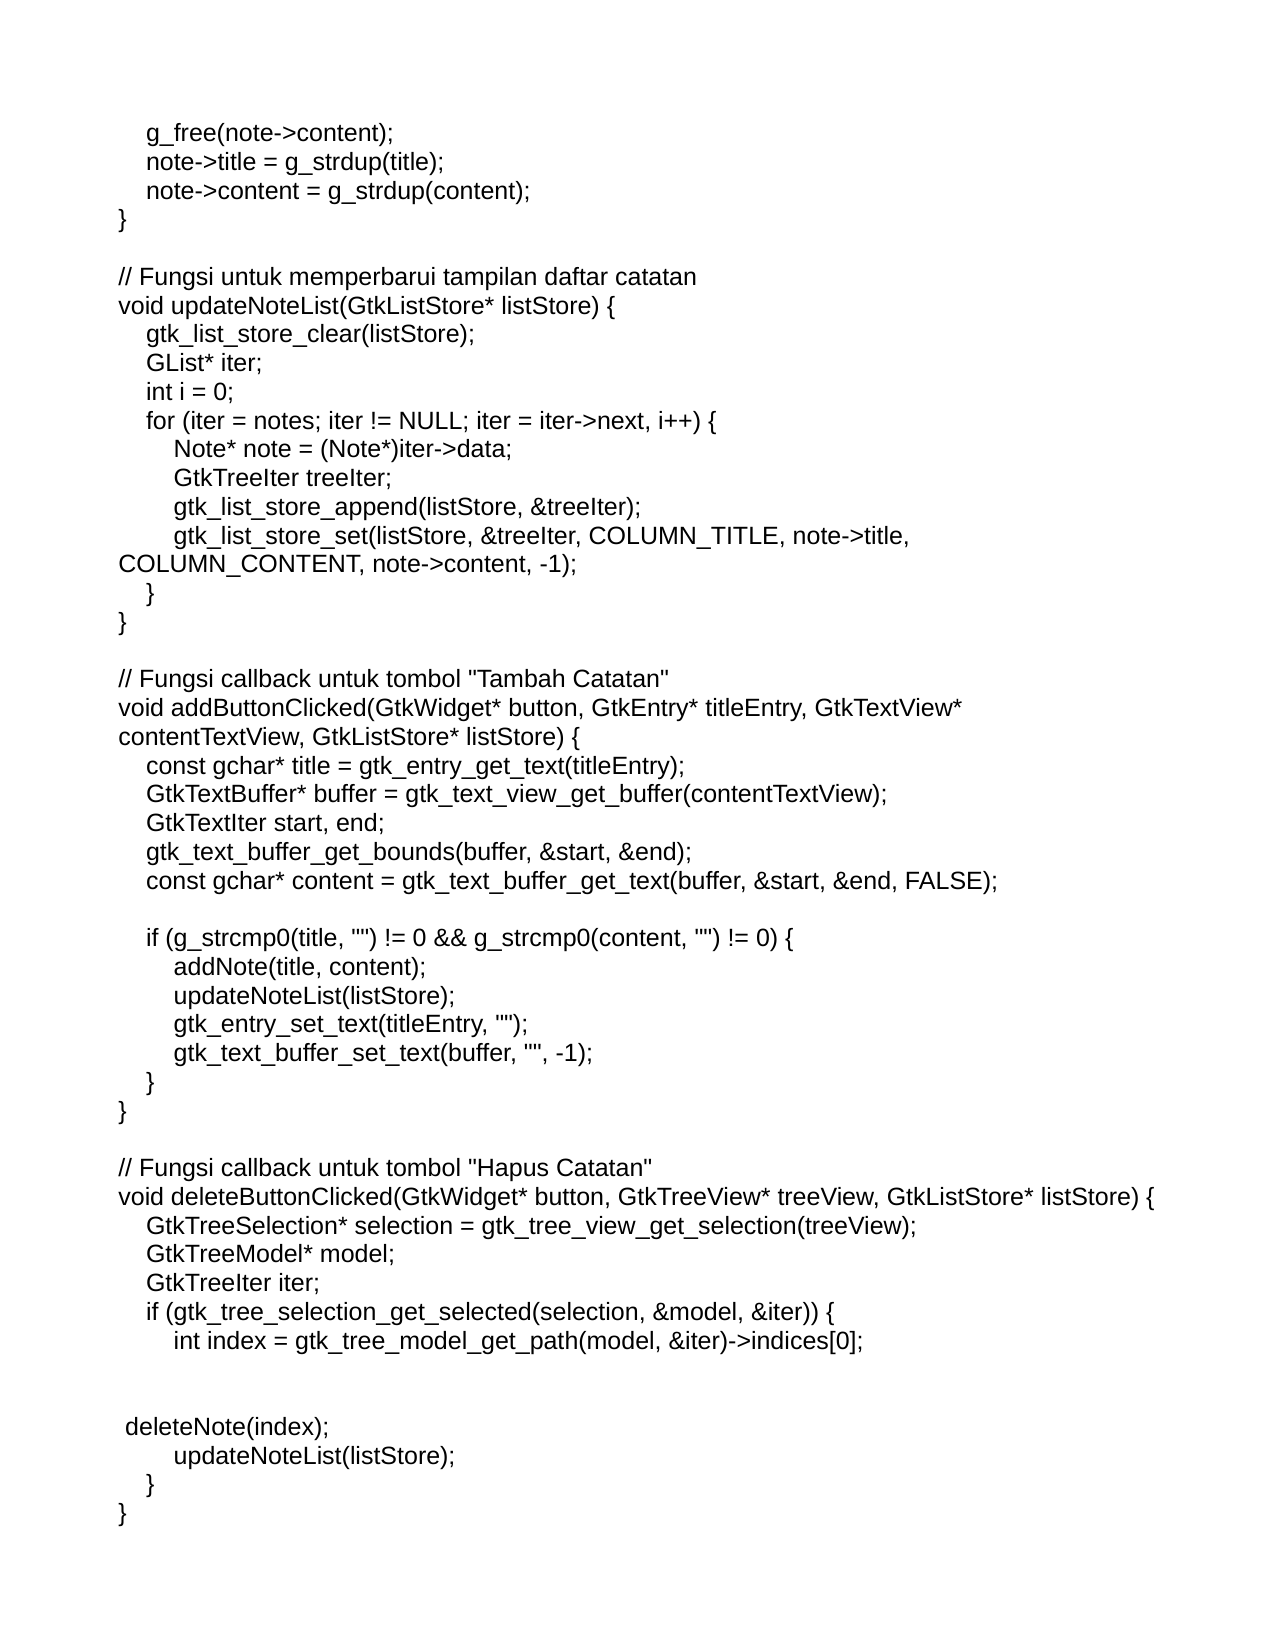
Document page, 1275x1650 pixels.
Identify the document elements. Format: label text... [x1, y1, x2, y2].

text GtkTreeModel* model; [118, 1239, 1157, 1268]
text } [118, 1067, 1157, 1096]
text } [118, 204, 1157, 233]
text gtk_text_buffer_set_text(buffer, "", -1); [118, 1038, 1157, 1067]
text if (g_strcmp0(title, "") != 0 && g_strcmp0(content, "") != 0) { [118, 923, 1157, 952]
text const gchar* title = gtk_entry_get_text(titleEntry); [118, 751, 1157, 779]
text gtk_list_store_append(listStore, &treeIter); [118, 492, 1157, 521]
text } [118, 1469, 1157, 1498]
text GtkTreeSelection* selection = gtk_tree_view_get_selection(treeView); [118, 1211, 1157, 1239]
text } [118, 578, 1157, 607]
text GList* iter; [118, 348, 1157, 377]
text gtk_list_store_set(listStore, &treeIter, COLUMN_TITLE, note->title, COLUMN_CONTENT, note->content, -1); [118, 521, 1157, 578]
text if (gtk_tree_selection_get_selected(selection, &model, &iter)) { [118, 1297, 1157, 1326]
text void addButtonClicked(GtkWidget* button, GtkEntry* titleEntry, GtkTextView* contentTextView, GtkListStore* listStore) { [118, 693, 1157, 751]
text updateNoteList(listStore); [118, 981, 1157, 1009]
text void updateNoteList(GtkListStore* listStore) { [118, 291, 1157, 319]
text Note* note = (Note*)iter->data; [118, 434, 1157, 463]
text GtkTreeIter iter; [118, 1268, 1157, 1297]
text // Fungsi untuk memperbarui tampilan daftar catatan [118, 262, 1157, 291]
text int index = gtk_tree_model_get_path(model, &iter)->indices[0]; [118, 1326, 1157, 1354]
text const gchar* content = gtk_text_buffer_get_text(buffer, &start, &end, FALSE); [118, 866, 1157, 894]
text GtkTextBuffer* buffer = gtk_text_view_get_buffer(contentTextView); [118, 779, 1157, 808]
text void deleteButtonClicked(GtkWidget* button, GtkTreeView* treeView, GtkListStore* listStore) { [118, 1182, 1157, 1211]
text note->title = g_strdup(title); [118, 147, 1157, 176]
text gtk_list_store_clear(listStore); [118, 319, 1157, 348]
text int i = 0; [118, 377, 1157, 406]
text gtk_entry_set_text(titleEntry, ""); [118, 1009, 1157, 1038]
text GtkTextIter start, end; [118, 808, 1157, 837]
text } [118, 607, 1157, 636]
text updateNoteList(listStore); [118, 1441, 1157, 1469]
text GtkTreeIter treeIter; [118, 463, 1157, 492]
text addNote(title, content); [118, 952, 1157, 981]
text gtk_text_buffer_get_bounds(buffer, &start, &end); [118, 837, 1157, 866]
text // Fungsi callback untuk tombol "Hapus Catatan" [118, 1153, 1157, 1182]
text for (iter = notes; iter != NULL; iter = iter->next, i++) { [118, 406, 1157, 434]
text } [118, 1498, 1157, 1527]
text g_free(note->content); [118, 118, 1157, 147]
text deleteNote(index); [118, 1412, 1157, 1441]
text } [118, 1096, 1157, 1124]
text // Fungsi callback untuk tombol "Tambah Catatan" [118, 664, 1157, 693]
text note->content = g_strdup(content); [118, 176, 1157, 204]
